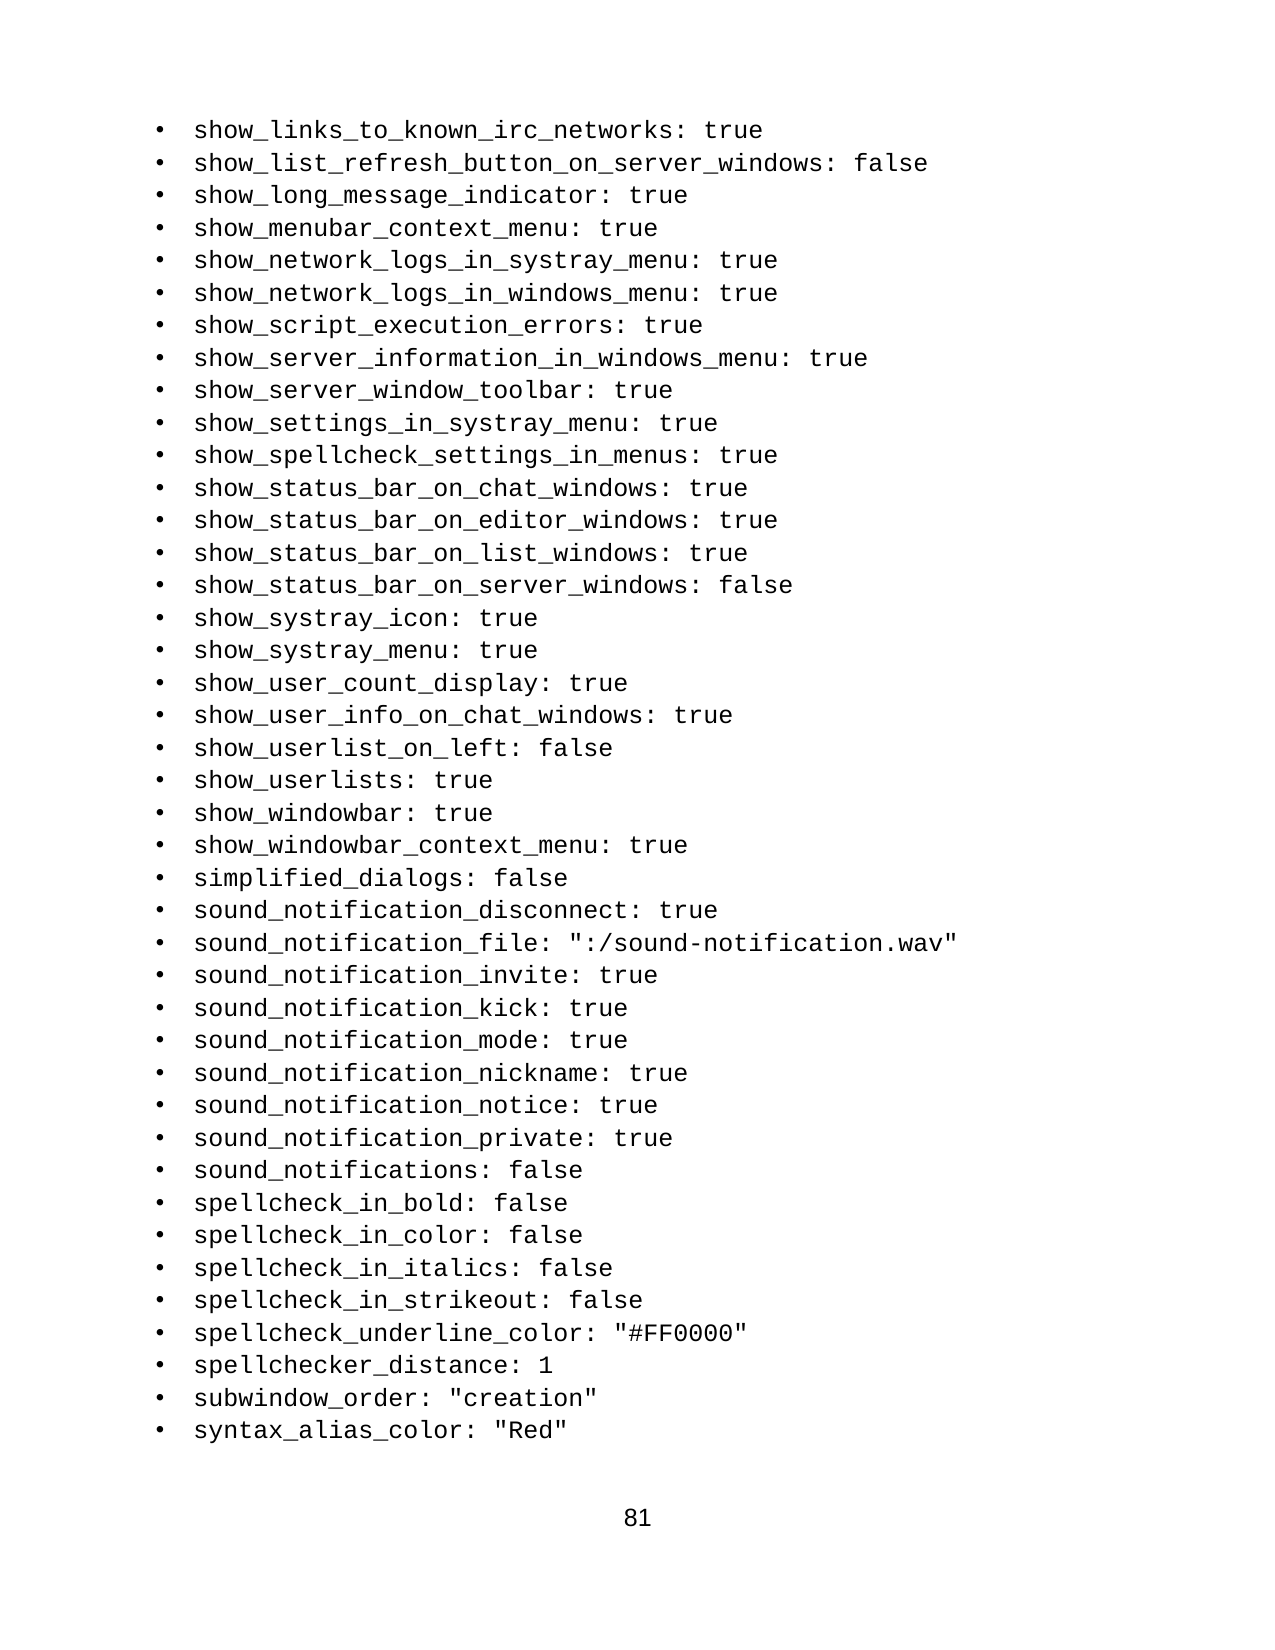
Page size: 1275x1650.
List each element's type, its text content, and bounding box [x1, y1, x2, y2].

list show_spellcheck_settings_in_menus: true [156, 443, 1157, 471]
list sound_notifications: false [156, 1158, 1157, 1186]
list show_user_count_display: true [156, 671, 1157, 699]
list show_network_logs_in_systray_menu: true [156, 248, 1157, 276]
list show_links_to_known_irc_networks: true [156, 118, 1157, 146]
list sound_notification_kick: true [156, 996, 1157, 1024]
list sound_notification_invite: true [156, 963, 1157, 991]
list show_status_bar_on_server_windows: false [156, 573, 1157, 601]
list show_list_refresh_button_on_server_windows: false [156, 151, 1157, 179]
list show_status_bar_on_list_windows: true [156, 541, 1157, 569]
list show_status_bar_on_editor_windows: true [156, 508, 1157, 536]
list show_menubar_context_menu: true [156, 216, 1157, 244]
list show_status_bar_on_chat_windows: true [156, 476, 1157, 504]
list spellcheck_in_color: false [156, 1223, 1157, 1251]
list show_systray_icon: true [156, 606, 1157, 634]
list sound_notification_notice: true [156, 1093, 1157, 1121]
list subwindow_order: "creation" [156, 1386, 1157, 1414]
list show_userlists: true [156, 768, 1157, 796]
list sound_notification_mode: true [156, 1028, 1157, 1056]
list show_server_information_in_windows_menu: true [156, 346, 1157, 374]
list show_windowbar_context_menu: true [156, 833, 1157, 861]
list show_settings_in_systray_menu: true [156, 411, 1157, 439]
list show_long_message_indicator: true [156, 183, 1157, 211]
list spellchecker_distance: 1 [156, 1353, 1157, 1381]
list syntax_alias_color: "Red" [156, 1418, 1157, 1446]
list simplified_dialogs: false [156, 866, 1157, 894]
list sound_notification_file: ":/sound-notification.wav" [156, 931, 1157, 959]
list show_network_logs_in_windows_menu: true [156, 281, 1157, 309]
list show_windowbar: true [156, 801, 1157, 829]
list show_userlist_on_left: false [156, 736, 1157, 764]
list show_server_window_toolbar: true [156, 378, 1157, 406]
list spellcheck_in_bold: false [156, 1191, 1157, 1219]
list sound_notification_disconnect: true [156, 898, 1157, 926]
list show_systray_menu: true [156, 638, 1157, 666]
list show_user_info_on_chat_windows: true [156, 703, 1157, 731]
list show_script_execution_errors: true [156, 313, 1157, 341]
list spellcheck_in_strikeout: false [156, 1288, 1157, 1316]
list spellcheck_underline_color: "#FF0000" [156, 1321, 1157, 1349]
list sound_notification_private: true [156, 1126, 1157, 1154]
list sound_notification_nickname: true [156, 1061, 1157, 1089]
list spellcheck_in_italics: false [156, 1256, 1157, 1284]
